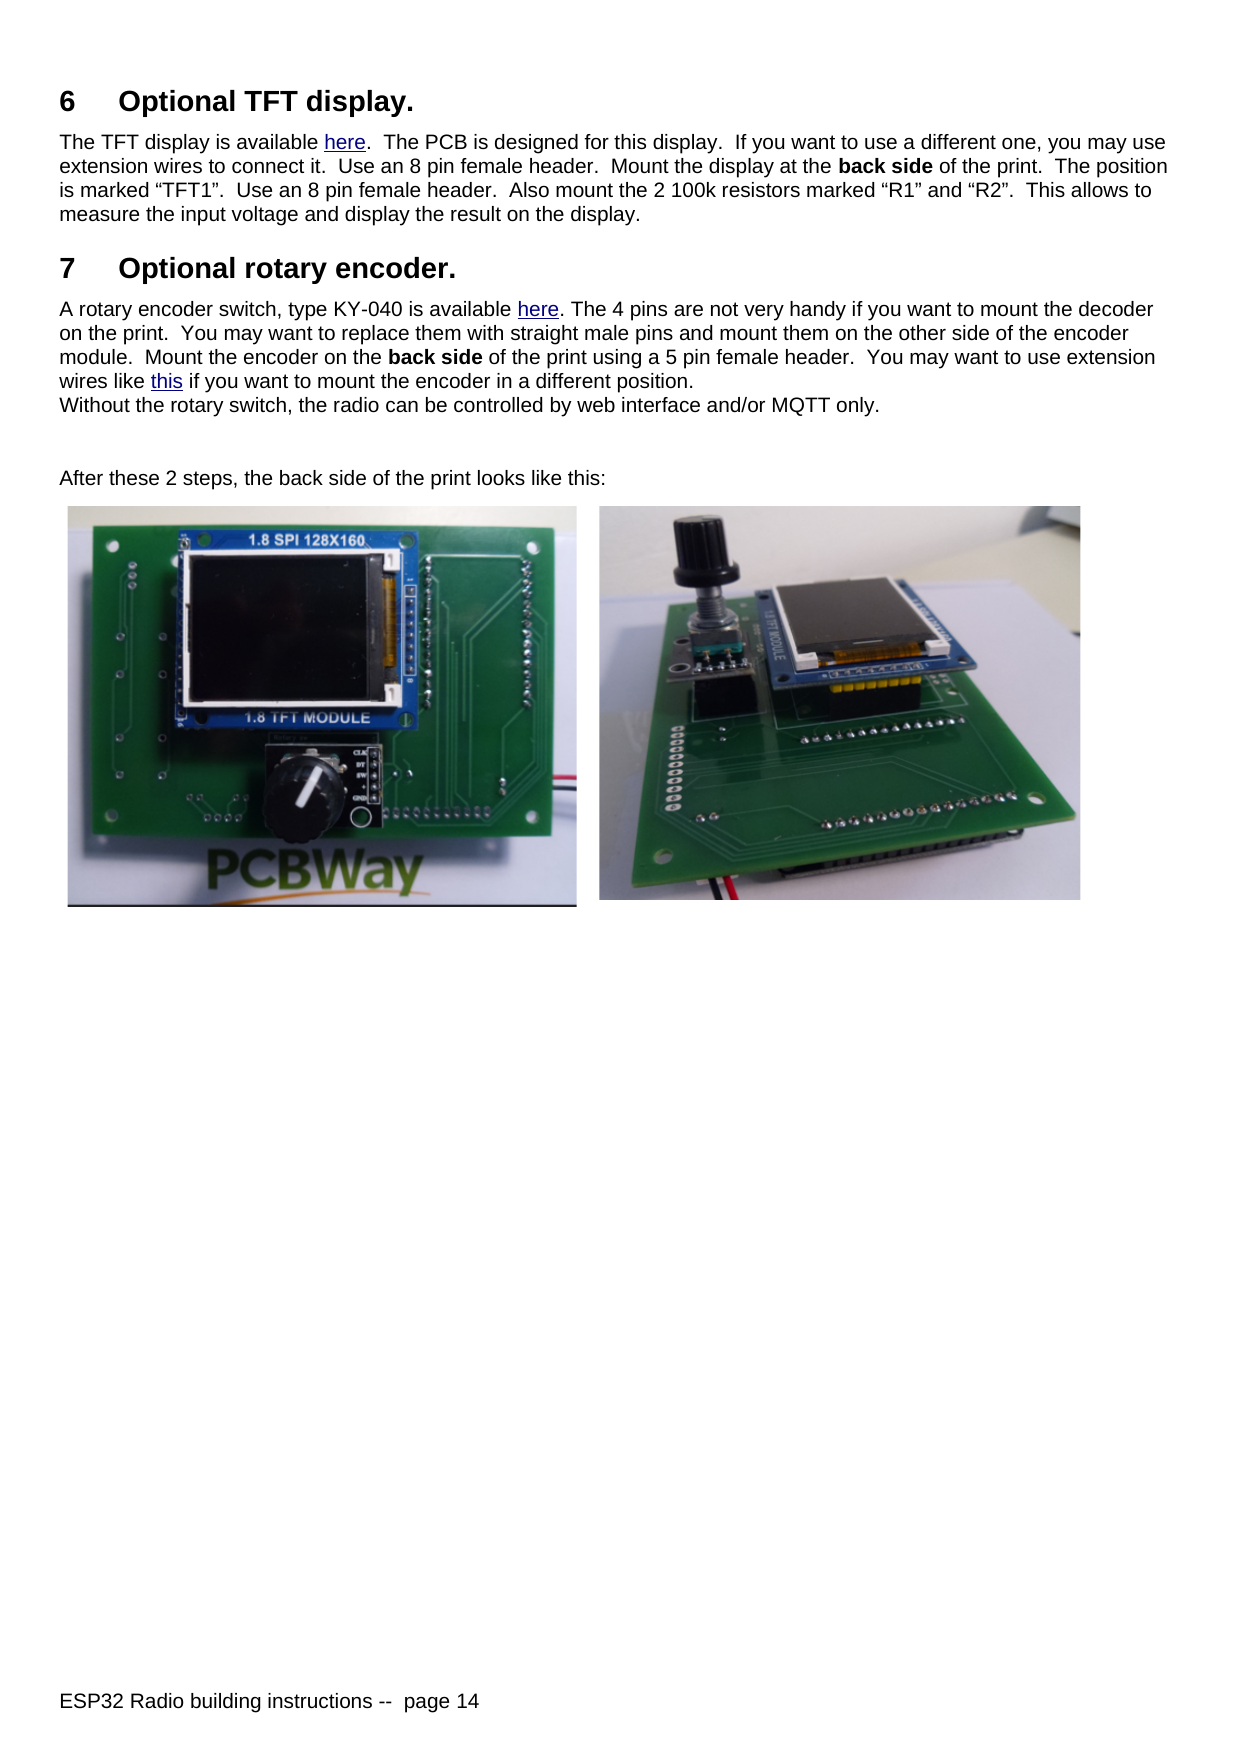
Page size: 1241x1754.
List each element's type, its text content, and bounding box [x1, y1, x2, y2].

subtitle Optional rotary encoder. [59, 251, 1181, 284]
picture [67, 506, 577, 907]
text After these 2 steps, the back side of the print looks like this: [59, 466, 1181, 490]
picture [599, 506, 1081, 900]
subtitle Optional TFT display. [59, 84, 1181, 118]
text A rotary encoder switch, type KY-040 is available here. The 4 pins are not very handy if you want to mount the decoder on the print. You may want to replace them with straight male pins and mount them on the other side of the encoder module. Mount the encoder on the back side of the print using a 5 pin female header. You may want to use extension wires like this if you want to mount the encoder in a different position. Without the rotary switch, the radio can be controlled by web interface and/or MQTT only. [59, 297, 1181, 417]
text The TFT display is available here. The PCB is designed for this display. If you want to use a different one, you may use extension wires to connect it. Use an 8 pin female header. Mount the display at the back side of the print. The position is marked “TFT1”. Use an 8 pin female header. Also mount the 2 100k resistors marked “R1” and “R2”. This allows to measure the input voltage and display the result on the display. [59, 130, 1181, 226]
